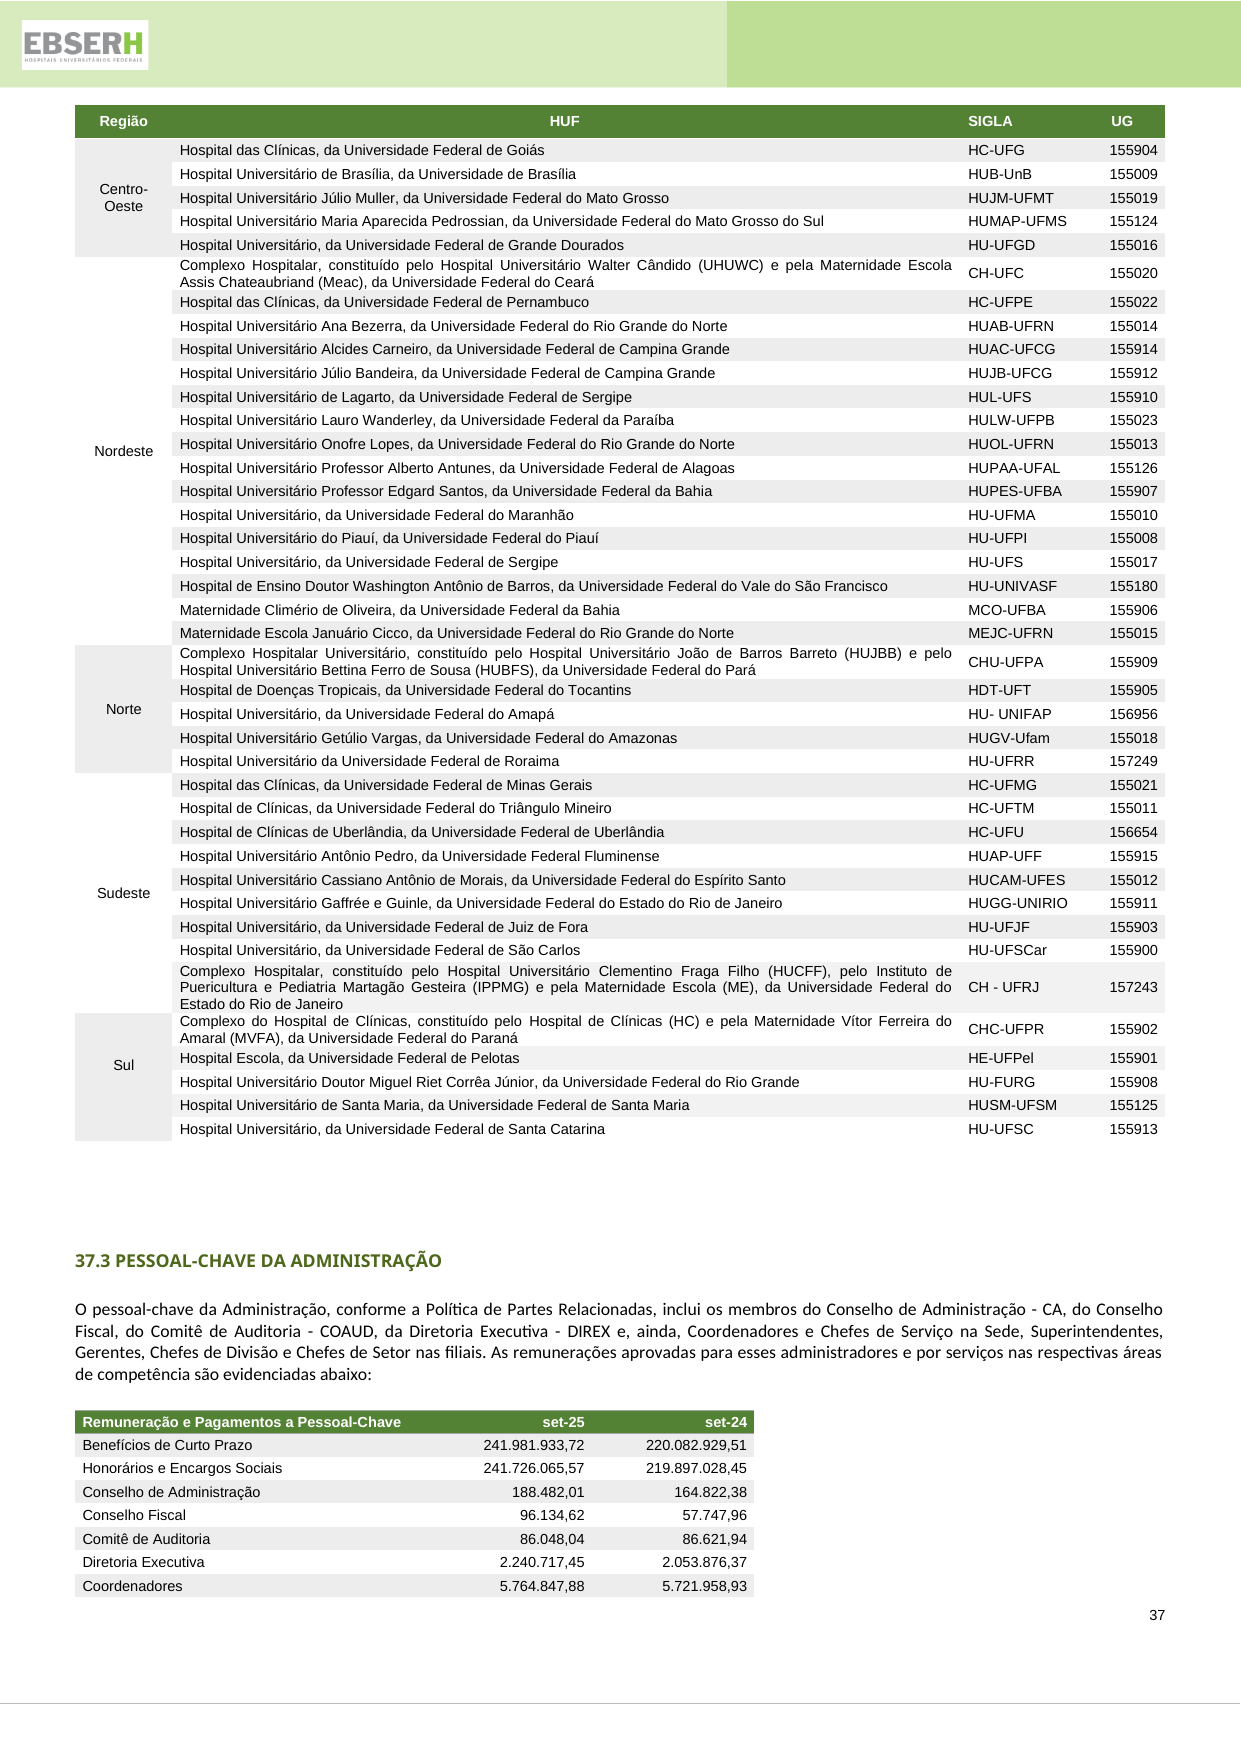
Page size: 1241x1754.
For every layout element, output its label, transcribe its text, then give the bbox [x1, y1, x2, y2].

table_cell HUSM-UFSM [961, 1094, 1079, 1117]
table_cell 2.240.717,45 [415, 1550, 592, 1574]
table_cell 155016 [1079, 233, 1165, 257]
table_cell 5.764.847,88 [415, 1574, 592, 1597]
table_cell Hospital Universitário, da Universidade Federal do Amapá [172, 702, 961, 726]
table_cell HUAC-UFCG [961, 338, 1079, 361]
table_cell 155015 [1079, 621, 1165, 645]
table_cell MCO-UFBA [961, 598, 1079, 621]
table_cell 155124 [1079, 210, 1165, 233]
table_cell Hospital Universitário Professor Alberto Antunes, da Universidade Federal de Alagoas [172, 456, 961, 479]
table_cell 155901 [1079, 1046, 1165, 1070]
table_cell 220.082.929,51 [592, 1434, 754, 1457]
table_cell 155126 [1079, 456, 1165, 479]
table_cell 155906 [1079, 598, 1165, 621]
table_cell HC-UFMG [961, 773, 1079, 797]
table_cell Hospital Universitário de Santa Maria, da Universidade Federal de Santa Maria [172, 1094, 961, 1117]
table_header HUF [172, 105, 961, 138]
table_cell Maternidade Climério de Oliveira, da Universidade Federal da Bahia [172, 598, 961, 621]
table_cell Hospital de Ensino Doutor Washington Antônio de Barros, da Universidade Federal do Vale do São Francisco [172, 574, 961, 598]
table_header SIGLA [961, 105, 1079, 138]
table_cell 5.721.958,93 [592, 1574, 754, 1597]
table_cell 155908 [1079, 1070, 1165, 1093]
table_cell Conselho Fiscal [75, 1504, 415, 1527]
table_cell Hospital Universitário Júlio Bandeira, da Universidade Federal de Campina Grande [172, 361, 961, 385]
table_cell 155023 [1079, 409, 1165, 432]
table_cell Hospital Universitário, da Universidade Federal de Juiz de Fora [172, 915, 961, 939]
table_cell 155017 [1079, 550, 1165, 574]
table_cell 155909 [1079, 645, 1165, 678]
table_cell Hospital Universitário Gaffrée e Guinle, da Universidade Federal do Estado do Rio de Janeiro [172, 891, 961, 915]
table_cell 2.053.876,37 [592, 1550, 754, 1574]
table_cell HU-UFJF [961, 915, 1079, 939]
table_cell Norte [75, 645, 172, 773]
table_cell Hospital Universitário Júlio Muller, da Universidade Federal do Mato Grosso [172, 186, 961, 209]
table_cell Centro-Oeste [75, 139, 172, 257]
table_cell HUMAP-UFMS [961, 210, 1079, 233]
table_cell Hospital Universitário Alcides Carneiro, da Universidade Federal de Campina Grande [172, 338, 961, 361]
table_cell Sudeste [75, 773, 172, 1013]
table_cell Sul [75, 1013, 172, 1117]
table_cell Hospital Universitário, da Universidade Federal do Maranhão [172, 503, 961, 527]
table_cell Conselho de Administração [75, 1480, 415, 1503]
table_cell 155014 [1079, 314, 1165, 338]
table_cell HUPES-UFBA [961, 480, 1079, 503]
table_cell 155013 [1079, 432, 1165, 456]
table_cell CH-UFC [961, 257, 1079, 290]
table_cell 86.048,04 [415, 1527, 592, 1550]
table_cell Hospital Universitário, da Universidade Federal de São Carlos [172, 939, 961, 962]
table_cell 188.482,01 [415, 1480, 592, 1503]
table_cell Nordeste [75, 257, 172, 645]
subtitle 37.3 PESSOAL-CHAVE DA ADMINISTRAÇÃO [75, 1249, 1165, 1273]
table_cell Hospital Escola, da Universidade Federal de Pelotas [172, 1046, 961, 1070]
table_header UG [1079, 105, 1165, 138]
table_cell Hospital Universitário de Brasília, da Universidade de Brasília [172, 162, 961, 186]
table_cell HC-UFPE [961, 290, 1079, 314]
table_cell 155022 [1079, 290, 1165, 314]
table_cell HUGG-UNIRIO [961, 891, 1079, 915]
table_cell 155012 [1079, 868, 1165, 891]
table_cell Hospital Universitário do Piauí, da Universidade Federal do Piauí [172, 527, 961, 550]
table_cell 241.981.933,72 [415, 1434, 592, 1457]
table_cell Hospital Universitário Ana Bezerra, da Universidade Federal do Rio Grande do Norte [172, 314, 961, 338]
table_cell 155913 [1079, 1117, 1165, 1141]
table_cell 155911 [1079, 891, 1165, 915]
table_cell MEJC-UFRN [961, 621, 1079, 645]
table_cell CHU-UFPA [961, 645, 1079, 678]
table_header Remuneração e Pagamentos a Pessoal-Chave [75, 1411, 415, 1433]
table_cell 155900 [1079, 939, 1165, 962]
table_cell 155008 [1079, 527, 1165, 550]
table_cell 155915 [1079, 844, 1165, 868]
table_cell HUJM-UFMT [961, 186, 1079, 209]
table_cell Hospital Universitário, da Universidade Federal de Sergipe [172, 550, 961, 574]
table_cell Hospital das Clínicas, da Universidade Federal de Pernambuco [172, 290, 961, 314]
table_cell 157249 [1079, 750, 1165, 773]
table_cell 155914 [1079, 338, 1165, 361]
table_cell 157243 [1079, 962, 1165, 1013]
table_cell 155910 [1079, 385, 1165, 408]
table_cell Hospital Universitário, da Universidade Federal de Santa Catarina [172, 1117, 961, 1141]
table_cell HE-UFPel [961, 1046, 1079, 1070]
table_cell Hospital Universitário, da Universidade Federal de Grande Dourados [172, 233, 961, 257]
table_cell 219.897.028,45 [592, 1457, 754, 1480]
table_cell 155019 [1079, 186, 1165, 209]
table_cell HU-UFPI [961, 527, 1079, 550]
table_cell 155903 [1079, 915, 1165, 939]
table_header Região [75, 105, 172, 138]
table_cell HULW-UFPB [961, 409, 1079, 432]
table_cell Coordenadores [75, 1574, 415, 1597]
table_header set-24 [592, 1411, 754, 1433]
table_cell Hospital Universitário Cassiano Antônio de Morais, da Universidade Federal do Espírito Santo [172, 868, 961, 891]
table_cell 155011 [1079, 797, 1165, 820]
table_cell HUJB-UFCG [961, 361, 1079, 385]
table_cell Hospital Universitário de Lagarto, da Universidade Federal de Sergipe [172, 385, 961, 408]
table_cell Hospital Universitário Antônio Pedro, da Universidade Federal Fluminense [172, 844, 961, 868]
table_cell 155010 [1079, 503, 1165, 527]
table_cell HC-UFTM [961, 797, 1079, 820]
table_cell Comitê de Auditoria [75, 1527, 415, 1550]
table_cell 156654 [1079, 820, 1165, 844]
table_cell Hospital de Clínicas, da Universidade Federal do Triângulo Mineiro [172, 797, 961, 820]
table_cell Honorários e Encargos Sociais [75, 1457, 415, 1480]
table_cell 155904 [1079, 139, 1165, 162]
table_cell Hospital de Doenças Tropicais, da Universidade Federal do Tocantins [172, 679, 961, 702]
table_cell HDT-UFT [961, 679, 1079, 702]
table_cell HUGV-Ufam [961, 726, 1079, 749]
table_cell Hospital Universitário da Universidade Federal de Roraima [172, 750, 961, 773]
table_cell HUCAM-UFES [961, 868, 1079, 891]
table_cell Complexo Hospitalar Universitário, constituído pelo Hospital Universitário João de Barros Barreto (HUJBB) e pelo Hospital Universitário Bettina Ferro de Sousa (HUBFS), da Universidade Federal do Pará [172, 645, 961, 678]
table_cell HUOL-UFRN [961, 432, 1079, 456]
table_cell 155125 [1079, 1094, 1165, 1117]
table_cell Complexo Hospitalar, constituído pelo Hospital Universitário Walter Cândido (UHUWC) e pela Maternidade Escola Assis Chateaubriand (Meac), da Universidade Federal do Ceará [172, 257, 961, 290]
table_cell 155905 [1079, 679, 1165, 702]
table_cell 155912 [1079, 361, 1165, 385]
table_cell 164.822,38 [592, 1480, 754, 1503]
table_cell 86.621,94 [592, 1527, 754, 1550]
table_cell HU-UFS [961, 550, 1079, 574]
table_cell CH - UFRJ [961, 962, 1079, 1013]
table_cell Complexo do Hospital de Clínicas, constituído pelo Hospital de Clínicas (HC) e pela Maternidade Vítor Ferreira do Amaral (MVFA), da Universidade Federal do Paraná [172, 1013, 961, 1046]
table_cell HU-UFSCar [961, 939, 1079, 962]
table_cell 155018 [1079, 726, 1165, 749]
table_cell Hospital Universitário Maria Aparecida Pedrossian, da Universidade Federal do Mato Grosso do Sul [172, 210, 961, 233]
table_cell 241.726.065,57 [415, 1457, 592, 1480]
table_cell 96.134,62 [415, 1504, 592, 1527]
table_header set-25 [415, 1411, 592, 1433]
table_cell HU-UFMA [961, 503, 1079, 527]
table_cell 57.747,96 [592, 1504, 754, 1527]
table_cell HC-UFU [961, 820, 1079, 844]
table_cell HU-UNIVASF [961, 574, 1079, 598]
table_cell 155009 [1079, 162, 1165, 186]
table_cell HUAB-UFRN [961, 314, 1079, 338]
table_cell Hospital Universitário Onofre Lopes, da Universidade Federal do Rio Grande do Norte [172, 432, 961, 456]
text O pessoal-chave da Administração, conforme a Política de Partes Relacionadas, inclui os membros do Conselho de Administração - CA, do Conselho Fiscal, do Comitê de Auditoria - COAUD, da Diretoria Executiva - DIREX e, ainda, Coordenadores e Chefes de Serviço na Sede, Superintendentes, Gerentes, Chefes de Divisão e Chefes de Setor nas filiais. As remunerações aprovadas para esses administradores e por serviços nas respectivas áreas de competência são evidenciadas abaixo: [75, 1298, 1165, 1385]
table_cell 155902 [1079, 1013, 1165, 1046]
table_cell HUB-UnB [961, 162, 1079, 186]
table_cell HUL-UFS [961, 385, 1079, 408]
table_cell 156956 [1079, 702, 1165, 726]
table_cell Hospital Universitário Getúlio Vargas, da Universidade Federal do Amazonas [172, 726, 961, 749]
table_cell HU-UFSC [961, 1117, 1079, 1141]
table_cell HU-UFGD [961, 233, 1079, 257]
table_cell Hospital Universitário Professor Edgard Santos, da Universidade Federal da Bahia [172, 480, 961, 503]
table_cell HUPAA-UFAL [961, 456, 1079, 479]
table_cell Complexo Hospitalar, constituído pelo Hospital Universitário Clementino Fraga Filho (HUCFF), pelo Instituto de Puericultura e Pediatria Martagão Gesteira (IPPMG) e pela Maternidade Escola (ME), da Universidade Federal do Estado do Rio de Janeiro [172, 962, 961, 1013]
table_cell Hospital Universitário Lauro Wanderley, da Universidade Federal da Paraíba [172, 409, 961, 432]
table_cell HU-FURG [961, 1070, 1079, 1093]
table_cell Maternidade Escola Januário Cicco, da Universidade Federal do Rio Grande do Norte [172, 621, 961, 645]
table_cell Hospital das Clínicas, da Universidade Federal de Goiás [172, 139, 961, 162]
table_cell 155180 [1079, 574, 1165, 598]
table_cell 155021 [1079, 773, 1165, 797]
table_cell HC-UFG [961, 139, 1079, 162]
table_cell Hospital de Clínicas de Uberlândia, da Universidade Federal de Uberlândia [172, 820, 961, 844]
table_cell HU- UNIFAP [961, 702, 1079, 726]
table_cell Hospital das Clínicas, da Universidade Federal de Minas Gerais [172, 773, 961, 797]
table_cell [75, 1117, 172, 1141]
table_cell 155020 [1079, 257, 1165, 290]
table_cell HUAP-UFF [961, 844, 1079, 868]
table_cell HU-UFRR [961, 750, 1079, 773]
table_cell Diretoria Executiva [75, 1550, 415, 1574]
table_cell 155907 [1079, 480, 1165, 503]
table_cell Hospital Universitário Doutor Miguel Riet Corrêa Júnior, da Universidade Federal do Rio Grande [172, 1070, 961, 1093]
table_cell Benefícios de Curto Prazo [75, 1434, 415, 1457]
table_cell CHC-UFPR [961, 1013, 1079, 1046]
